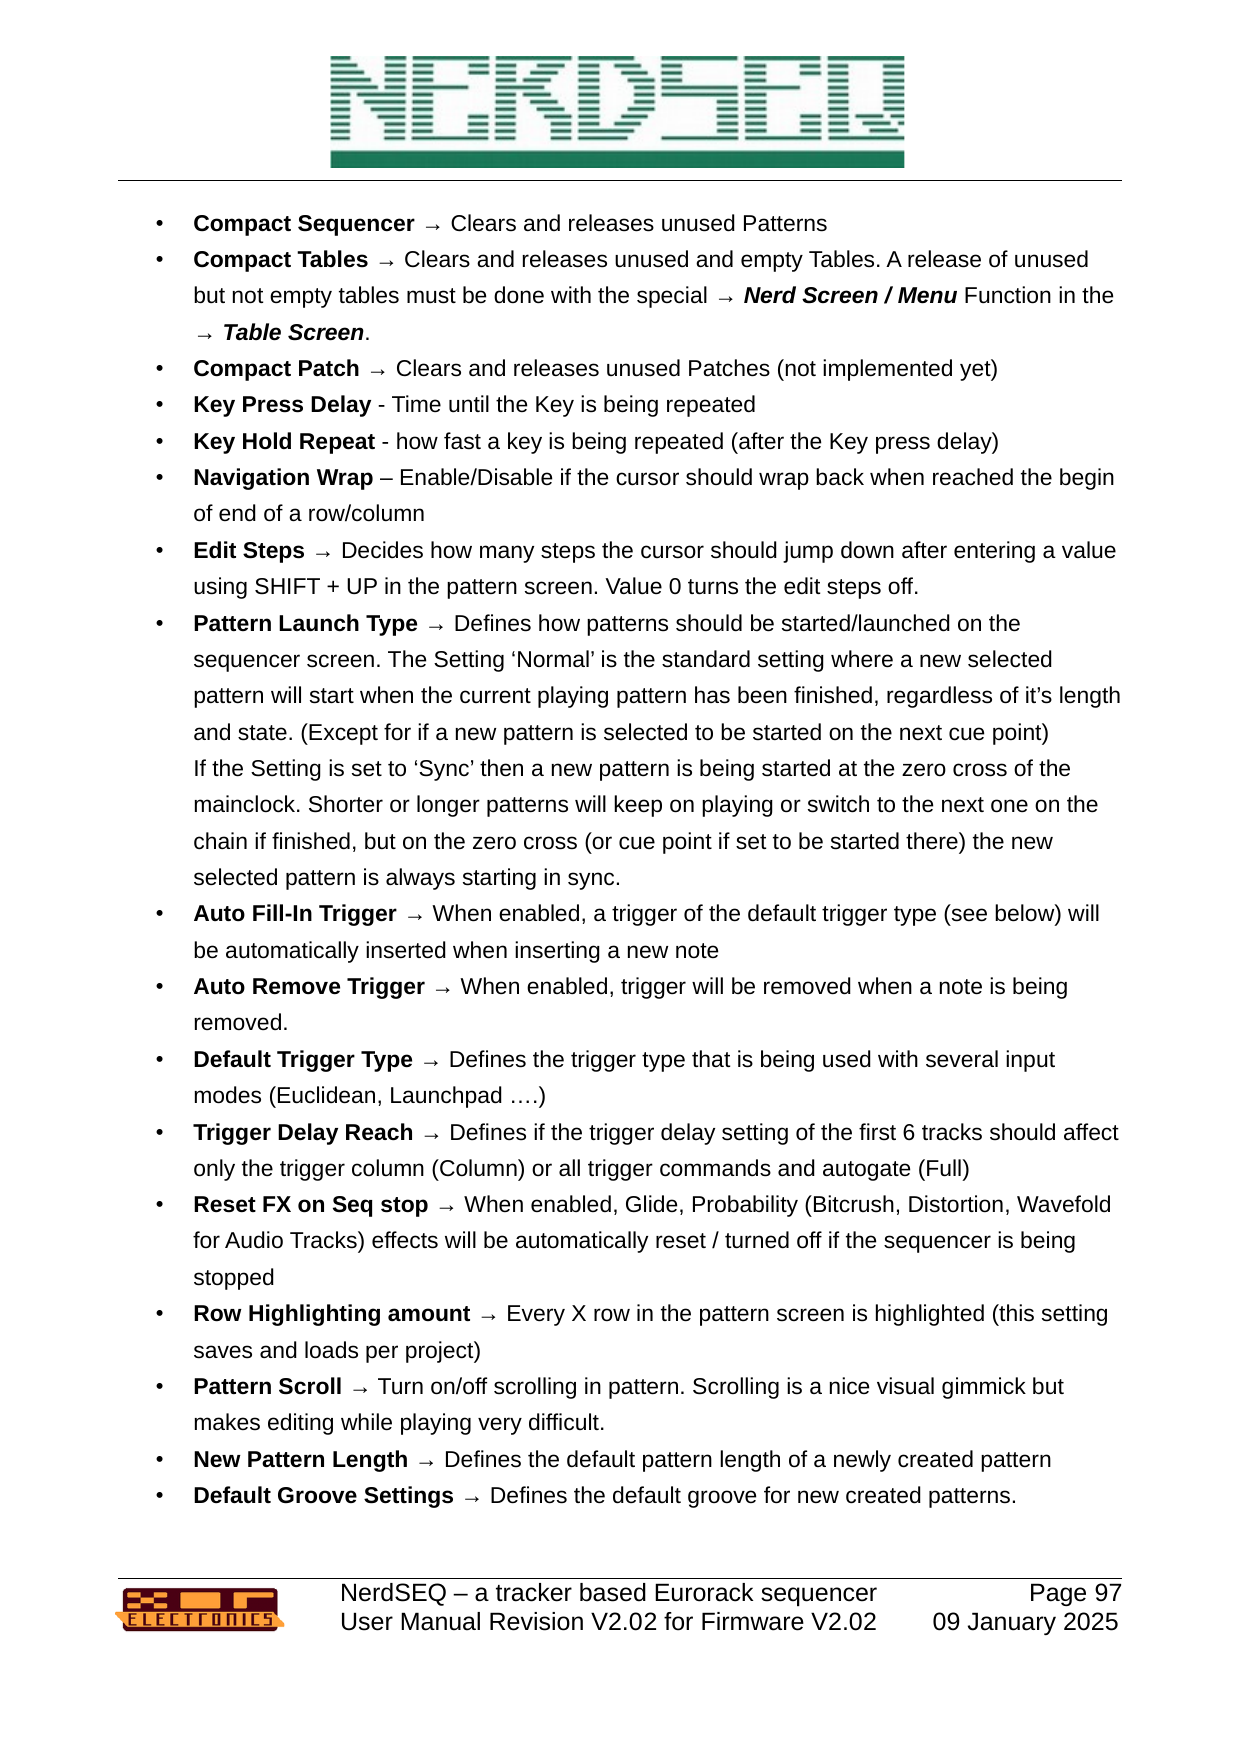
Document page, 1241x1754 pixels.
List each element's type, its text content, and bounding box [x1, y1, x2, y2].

list Compact Sequencer → Clears and releases unused Patterns [156, 209, 1122, 236]
list Compact Tables → Clears and releases unused and empty Tables. A release of unused but not empty tables must be done with the special → Nerd Screen / Menu Function in the → Table Screen. [156, 246, 1122, 345]
list Pattern Launch Type → Defines how patterns should be started/launched on the sequencer screen. The Setting ‘Normal’ is the standard setting where a new selected pattern will start when the current playing pattern has been finished, regardless of it’s length and state. (Except for if a new pattern is selected to be started on the next cue point) [156, 609, 1122, 745]
list Edit Steps → Decides how many steps the cursor should jump down after entering a value using SHIFT + UP in the pattern screen. Value 0 turns the edit steps off. [156, 537, 1122, 599]
list Row Highlighting amount → Every X row in the pattern screen is highlighted (this setting saves and loads per project) [156, 1300, 1122, 1363]
list Auto Remove Trigger → When enabled, trigger will be removed when a note is being removed. [156, 973, 1122, 1036]
list New Pattern Length → Defines the default pattern length of a newly created pattern [156, 1446, 1122, 1472]
list Reset FX on Seq stop → When enabled, Glide, Probability (Bitcrush, Distortion, Wavefold for Audio Tracks) effects will be automatically reset / turned off if the sequencer is being stopped [156, 1191, 1122, 1290]
picture [115, 1584, 285, 1634]
list Navigation Wrap – Enable/Disable if the cursor should wrap back when reached the begin of end of a row/column [156, 464, 1122, 527]
list Trigger Delay Reach → Defines if the trigger delay setting of the first 6 tracks should affect only the trigger column (Column) or all trigger commands and autogate (Full) [156, 1118, 1122, 1181]
list Pattern Scroll → Turn on/off scrolling in pattern. Scrolling is a nice visual gimmick but makes editing while playing very difficult. [156, 1373, 1122, 1436]
list Key Hold Repeat - how fast a key is being repeated (after the Key press delay) [156, 428, 1122, 454]
list Default Trigger Type → Defines the trigger type that is being used with several input modes (Euclidean, Launchpad ….) [156, 1046, 1122, 1108]
list Key Press Delay - Time until the Key is being repeated [156, 391, 1122, 418]
list Default Groove Settings → Defines the default groove for new created patterns. [156, 1482, 1122, 1508]
list Auto Fill-In Trigger → When enabled, a trigger of the default trigger type (see below) will be automatically inserted when inserting a new note [156, 900, 1122, 963]
list Compact Patch → Clears and releases unused Patches (not implemented yet) [156, 355, 1122, 381]
list If the Setting is set to ‘Sync’ then a new pattern is being started at the zero cross of the mainclock. Shorter or longer patterns will keep on playing or switch to the next one on the chain if finished, but on the zero cross (or cue point if set to be started there) the new selected pattern is always starting in sync. [156, 755, 1122, 890]
picture [330, 56, 905, 168]
